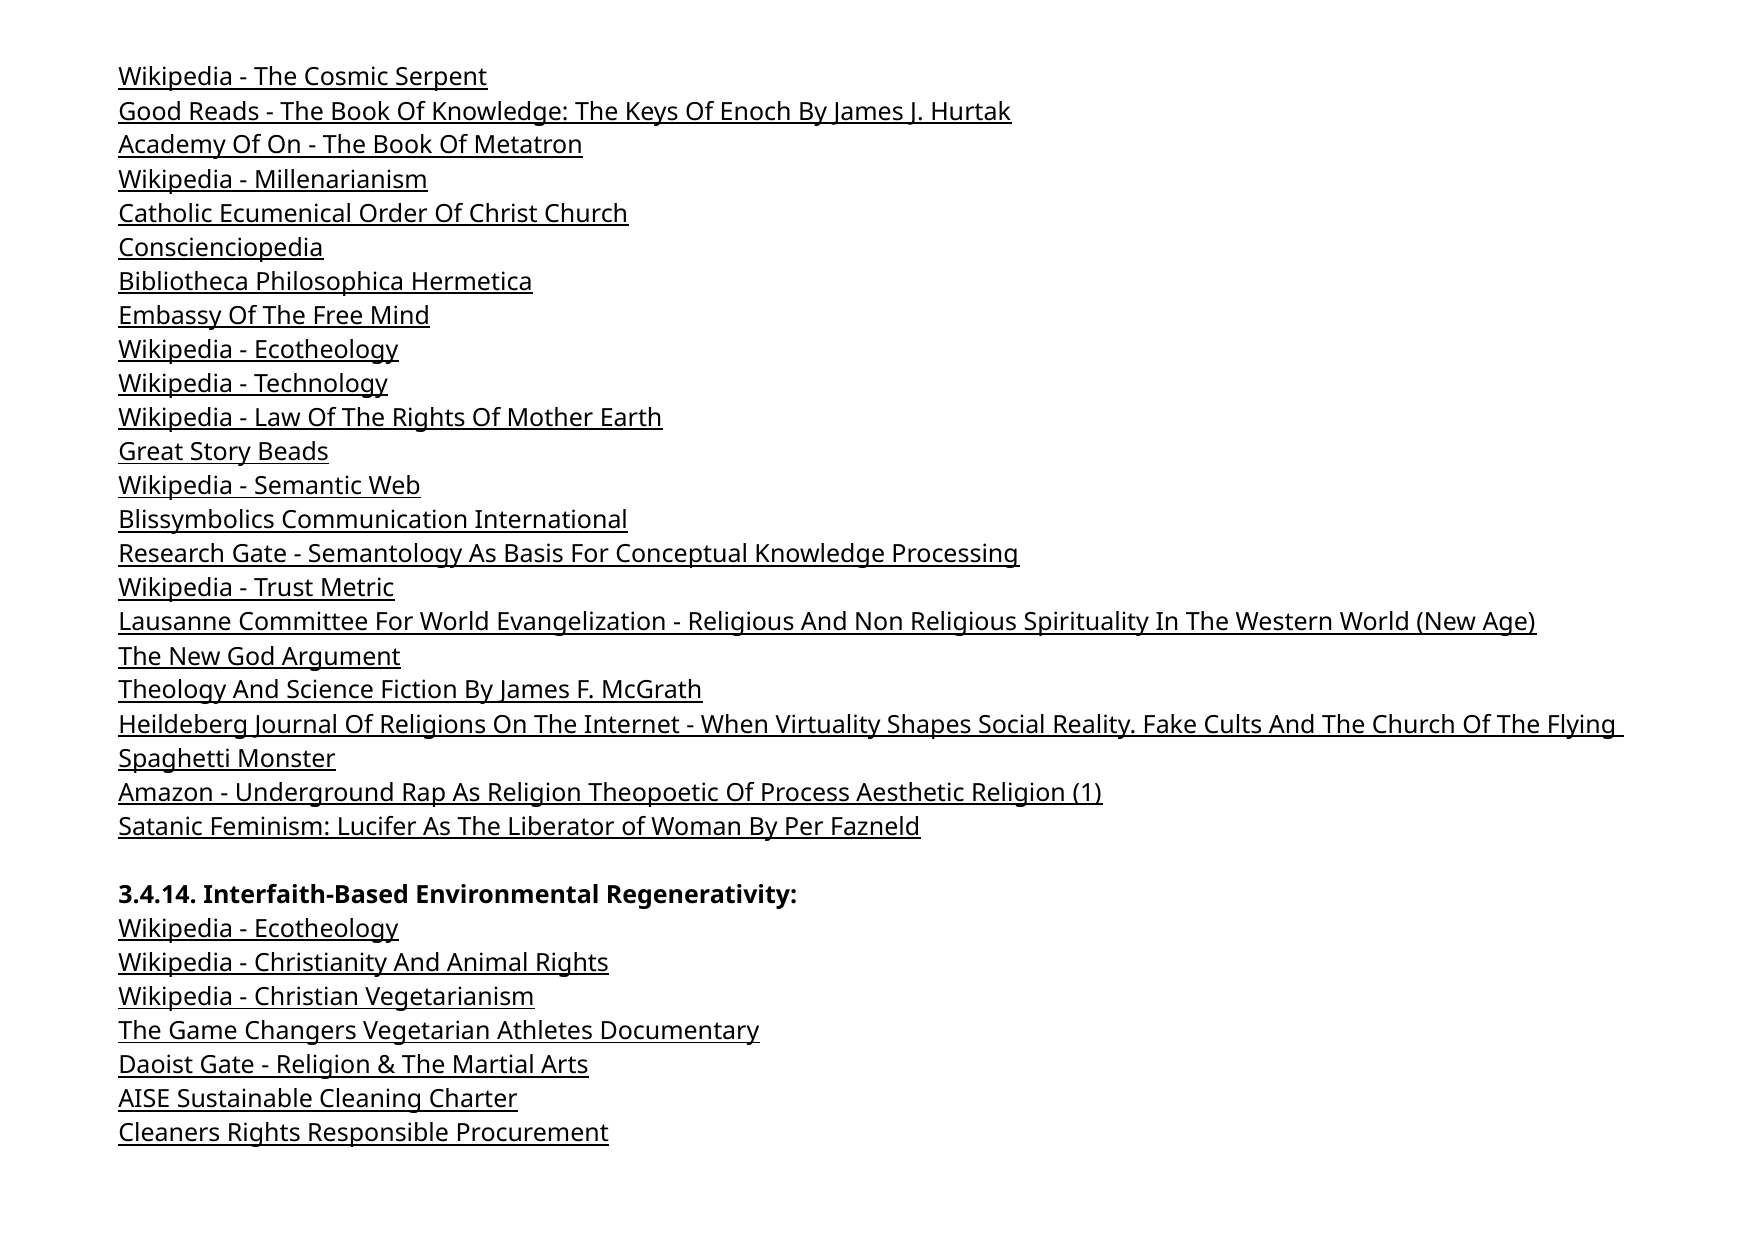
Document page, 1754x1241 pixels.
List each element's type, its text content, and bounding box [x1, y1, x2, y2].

subtitle Wikipedia - Ecotheology [118, 911, 1695, 945]
subtitle Bibliotheca Philosophica Hermetica [118, 263, 1695, 297]
subtitle Wikipedia - The Cosmic Serpent [118, 59, 1695, 93]
subtitle Wikipedia - Millenarianism [118, 161, 1695, 195]
subtitle Catholic Ecumenical Order Of Christ Church [118, 195, 1695, 229]
subtitle Academy Of On - The Book Of Metatron [118, 127, 1695, 161]
subtitle Good Reads - The Book Of Knowledge: The Keys Of Enoch By James J. Hurtak [118, 93, 1695, 127]
subtitle Embassy Of The Free Mind [118, 297, 1695, 332]
subtitle Wikipedia - Law Of The Rights Of Mother Earth [118, 400, 1695, 434]
subtitle Satanic Feminism: Lucifer As The Liberator of Woman By Per Fazneld [118, 808, 1695, 842]
subtitle Wikipedia - Ecotheology [118, 332, 1695, 366]
subtitle AISE Sustainable Cleaning Charter [118, 1081, 1695, 1115]
subtitle Daoist Gate - Religion & The Martial Arts [118, 1047, 1695, 1081]
subtitle The New God Argument [118, 638, 1695, 672]
subtitle Theology And Science Fiction By James F. McGrath [118, 672, 1695, 706]
subtitle Wikipedia - Christianity And Animal Rights [118, 945, 1695, 979]
subtitle Conscienciopedia [118, 229, 1695, 263]
subtitle Heildeberg Journal Of Religions On The Internet - When Virtuality Shapes Social Reality. Fake Cults And The Church Of The Flying Spaghetti Monster [118, 706, 1695, 774]
subtitle Great Story Beads [118, 434, 1695, 468]
subtitle Wikipedia - Technology [118, 366, 1695, 400]
subtitle The Game Changers Vegetarian Athletes Documentary [118, 1013, 1695, 1047]
subtitle Wikipedia - Christian Vegetarianism [118, 979, 1695, 1013]
subtitle Wikipedia - Semantic Web [118, 468, 1695, 502]
subtitle 3.4.14. Interfaith-Based Environmental Regenerativity: [118, 877, 1695, 911]
subtitle Wikipedia - Trust Metric [118, 570, 1695, 604]
subtitle Amazon - Underground Rap As Religion Theopoetic Of Process Aesthetic Religion (1) [118, 774, 1695, 808]
subtitle Lausanne Committee For World Evangelization - Religious And Non Religious Spirituality In The Western World (New Age) [118, 604, 1695, 638]
subtitle Research Gate - Semantology As Basis For Conceptual Knowledge Processing [118, 536, 1695, 570]
subtitle Cleaners Rights Responsible Procurement [118, 1115, 1695, 1149]
subtitle Blissymbolics Communication International [118, 502, 1695, 536]
